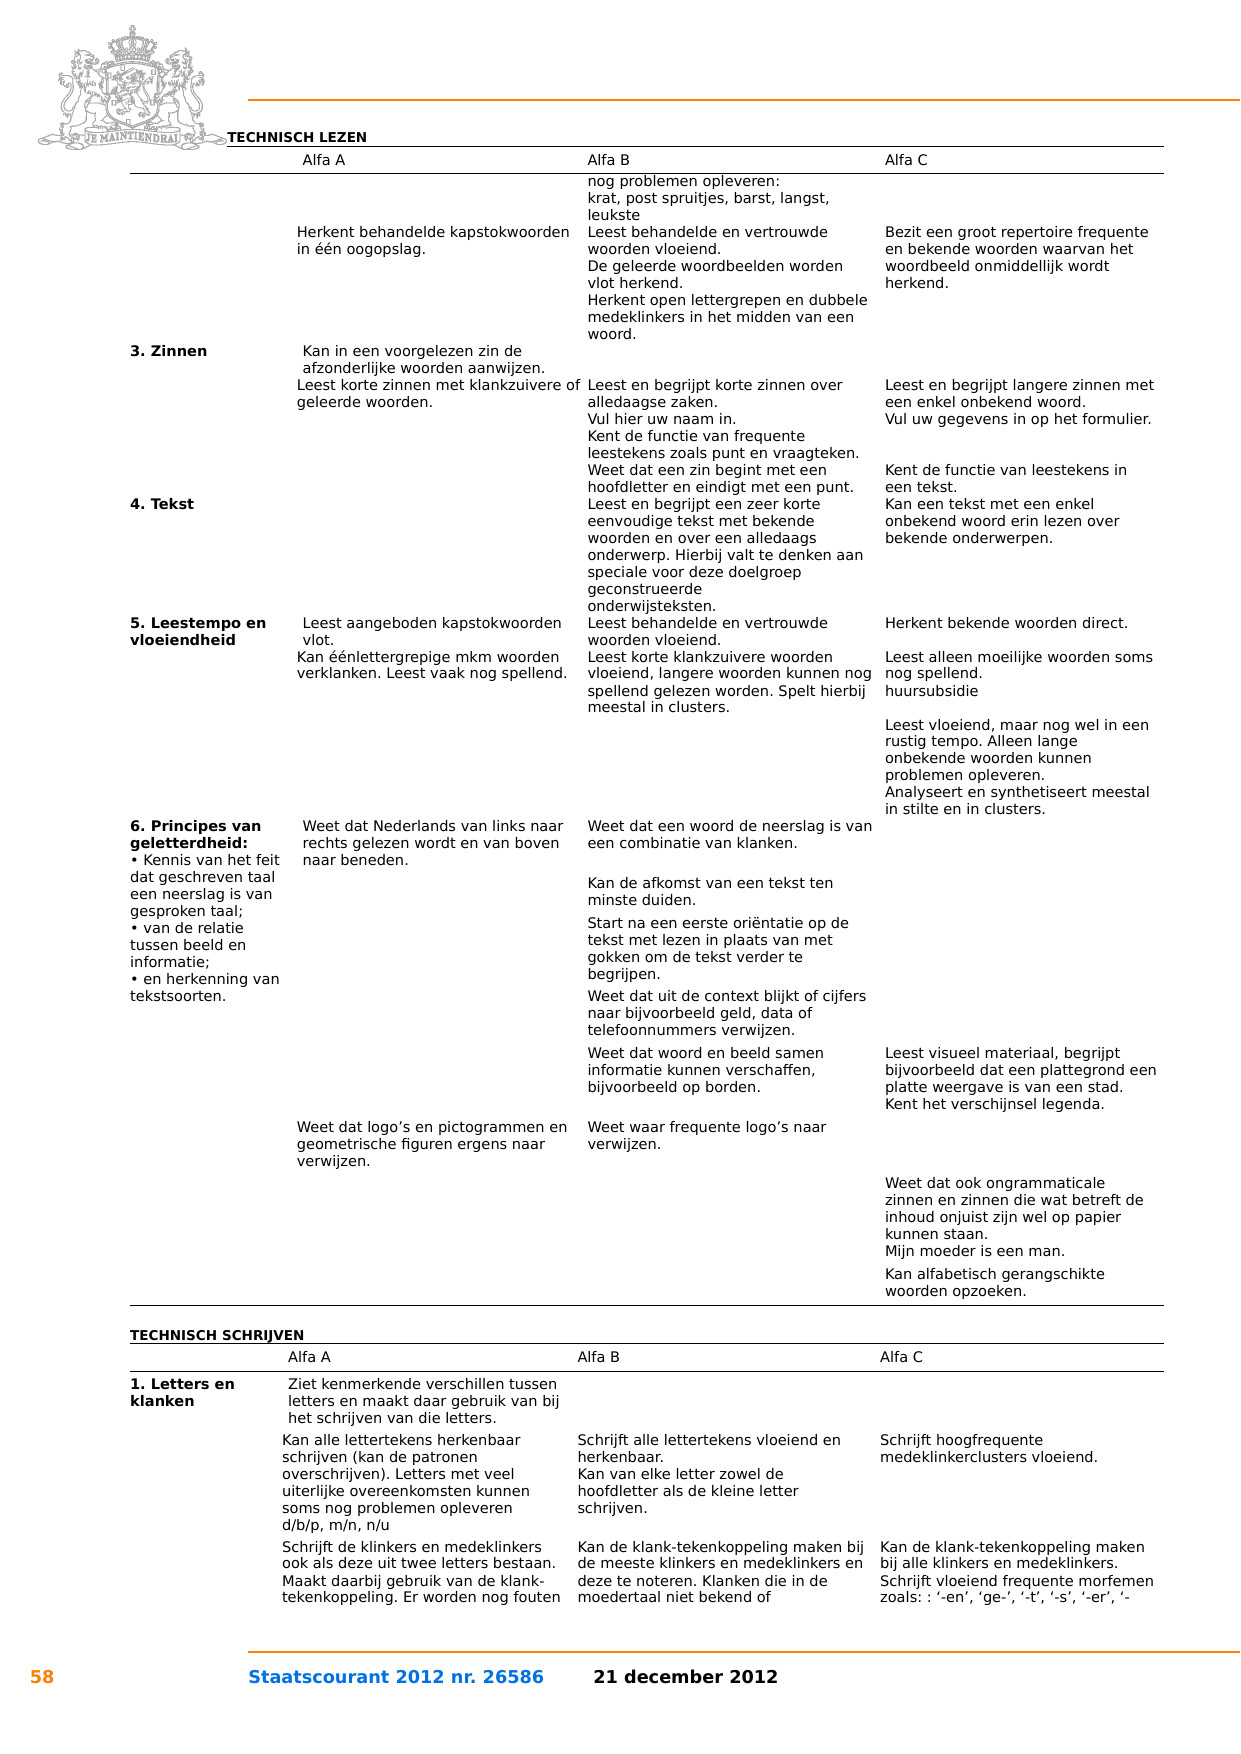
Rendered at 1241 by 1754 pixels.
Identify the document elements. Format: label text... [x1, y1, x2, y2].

table_cell Bezit een groot repertoire frequente en bekende woorden waarvan het woordbeeld onmiddellijk wordt herkend. [879, 224, 1163, 292]
table_cell [879, 343, 1163, 377]
table_cell Leest en begrijpt korte zinnen over alledaagse zaken. Vul hier uw naam in. [581, 377, 879, 428]
table_cell [581, 1174, 879, 1265]
table_cell Alfa C [879, 147, 1163, 173]
table_cell [297, 496, 581, 614]
table_cell [297, 1174, 581, 1265]
table_cell [297, 914, 581, 987]
table_cell 4. Tekst [130, 496, 297, 614]
table_cell [879, 987, 1163, 1044]
table_cell [297, 716, 581, 784]
table_cell Weet dat Nederlands van links naar rechts gelezen wordt en van boven naar beneden. [297, 818, 581, 874]
table_cell [581, 784, 879, 818]
table_cell nog problemen opleveren: krat, post spruitjes, barst, langst, leukste [581, 174, 879, 224]
table_cell Kan alfabetisch gerangschikte woorden opzoeken. [879, 1265, 1163, 1304]
table_cell Leest en begrijpt een zeer korte eenvoudige tekst met bekende woorden en over een alledaags onderwerp. Hierbij valt te denken aan speciale voor deze doelgroep geconstrueerde onderwijsteksten. [581, 496, 879, 614]
table_cell Kan in een voorgelezen zin de afzonderlijke woorden aanwijzen. [297, 343, 581, 377]
table_cell [297, 292, 581, 343]
table_cell Kent de functie van frequente leestekens zoals punt en vraagteken. [581, 428, 879, 462]
table_cell Herkent behandelde kapstokwoorden in één oogopslag. [297, 224, 581, 292]
table_cell Leest aangeboden kapstokwoorden vlot. [297, 615, 581, 648]
table_cell [297, 1265, 581, 1304]
picture [38, 25, 227, 150]
table_cell Kan alle lettertekens herkenbaar schrijven (kan de patronen overschrijven). Letters met veel uiterlijke overeenkomsten kunnen soms nog problemen opleveren d/b/p, m/n, n/u [282, 1427, 571, 1534]
table_cell [879, 874, 1163, 913]
table_cell [874, 1372, 1163, 1427]
table_cell Schrijft hoogfrequente medeklinkerclusters vloeiend. [874, 1427, 1163, 1534]
table_cell [297, 874, 581, 913]
table_cell [879, 818, 1163, 874]
table_cell Schrijft alle lettertekens vloeiend en herkenbaar. Kan van elke letter zowel de hoofdletter als de kleine letter schrijven. [571, 1427, 874, 1534]
table_cell Alfa A [282, 1344, 571, 1371]
table_cell [297, 987, 581, 1044]
table_cell [879, 1118, 1163, 1174]
table_cell Analyseert en synthetiseert meestal in stilte en in clusters. [879, 784, 1163, 818]
table_cell Leest vloeiend, maar nog wel in een rustig tempo. Alleen lange onbekende woorden kunnen problemen opleveren. [879, 716, 1163, 784]
table_cell Kan een tekst met een enkel onbekend woord erin lezen over bekende onderwerpen. [879, 496, 1163, 614]
table_cell 6. Principes van geletterdheid: • Kennis van het feit dat geschreven taal een neerslag is van gesproken taal; • van de relatie tussen beeld en informatie; • en herkenning van tekstsoorten. [130, 818, 297, 1304]
table_cell [879, 428, 1163, 462]
table_cell Herkent bekende woorden direct. [879, 615, 1163, 648]
table_cell Leest visueel materiaal, begrijpt bijvoorbeeld dat een plattegrond een platte weergave is van een stad. Kent het verschijnsel legenda. [879, 1044, 1163, 1117]
table_cell Kent de functie van leestekens in een tekst. [879, 462, 1163, 496]
table_cell Alfa B [581, 147, 879, 173]
table_cell [130, 147, 297, 173]
table_cell Schrijft de klinkers en medeklinkers ook als deze uit twee letters bestaan. Maakt daarbij gebruik van de klank-tekenkoppeling. Er worden nog fouten [282, 1534, 571, 1606]
table_cell [297, 462, 581, 496]
table_cell Kan éénlettergrepige mkm woorden verklanken. Leest vaak nog spellend. [297, 649, 581, 716]
table_cell Kan de afkomst van een tekst ten minste duiden. [581, 874, 879, 913]
table_cell Alfa A [297, 147, 581, 173]
table_header TECHNISCH SCHRIJVEN [130, 1328, 1163, 1343]
table_cell [297, 1044, 581, 1117]
table_cell Weet dat een woord de neerslag is van een combinatie van klanken. [581, 818, 879, 874]
table_cell Weet dat logo’s en pictogrammen en geometrische figuren ergens naar verwijzen. [297, 1118, 581, 1174]
table_cell Start na een eerste oriëntatie op de tekst met lezen in plaats van met gokken om de tekst verder te begrijpen. [581, 914, 879, 987]
table_cell Weet dat een zin begint met een hoofdletter en eindigt met een punt. [581, 462, 879, 496]
table_cell Weet waar frequente logo’s naar verwijzen. [581, 1118, 879, 1174]
table_cell Alfa C [874, 1344, 1163, 1371]
table_cell Leest en begrijpt langere zinnen met een enkel onbekend woord. Vul uw gegevens in op het formulier. [879, 377, 1163, 428]
table_cell Kan de klank-tekenkoppeling maken bij alle klinkers en medeklinkers. Schrijft vloeiend frequente morfemen zoals: : ‘-en’, ‘ge-’, ‘-t’, ‘-s’, ‘-er’, ‘- [874, 1534, 1163, 1606]
table_cell [581, 1265, 879, 1304]
table_cell [879, 174, 1163, 224]
table_cell [879, 914, 1163, 987]
table_cell Kan de klank-tekenkoppeling maken bij de meeste klinkers en medeklinkers en deze te noteren. Klanken die in de moedertaal niet bekend of [571, 1534, 874, 1606]
table_cell [130, 1344, 282, 1371]
table_cell [297, 784, 581, 818]
table_cell [879, 292, 1163, 343]
table_cell [581, 716, 879, 784]
table_cell Leest alleen moeilijke woorden soms nog spellend. huursubsidie [879, 649, 1163, 716]
table_cell [130, 174, 297, 343]
table_cell Herkent open lettergrepen en dubbele medeklinkers in het midden van een woord. [581, 292, 879, 343]
table_cell Weet dat uit de context blijkt of cijfers naar bijvoorbeeld geld, data of telefoonnummers verwijzen. [581, 987, 879, 1044]
table_cell 3. Zinnen [130, 343, 297, 496]
table_cell [571, 1372, 874, 1427]
table_cell Leest korte klankzuivere woorden vloeiend, langere woorden kunnen nog spellend gelezen worden. Spelt hierbij meestal in clusters. [581, 649, 879, 716]
table_cell Ziet kenmerkende verschillen tussen letters en maakt daar gebruik van bij het schrijven van die letters. [282, 1372, 571, 1427]
table_cell Leest korte zinnen met klankzuivere of geleerde woorden. [297, 377, 581, 428]
table_cell Alfa B [571, 1344, 874, 1371]
table_cell Leest behandelde en vertrouwde woorden vloeiend. [581, 615, 879, 648]
table_cell Weet dat ook ongrammaticale zinnen en zinnen die wat betreft de inhoud onjuist zijn wel op papier kunnen staan. Mijn moeder is een man. [879, 1174, 1163, 1265]
table_cell [297, 428, 581, 462]
table_cell Weet dat woord en beeld samen informatie kunnen verschaffen, bijvoorbeeld op borden. [581, 1044, 879, 1117]
table_cell Leest behandelde en vertrouwde woorden vloeiend. De geleerde woordbeelden worden vlot herkend. [581, 224, 879, 292]
table_cell [581, 343, 879, 377]
table_cell 1. Letters en klanken [130, 1372, 282, 1606]
table_cell [297, 174, 581, 224]
table_header TECHNISCH LEZEN [227, 130, 1163, 146]
table_cell 5. Leestempo en vloeiendheid [130, 615, 297, 818]
